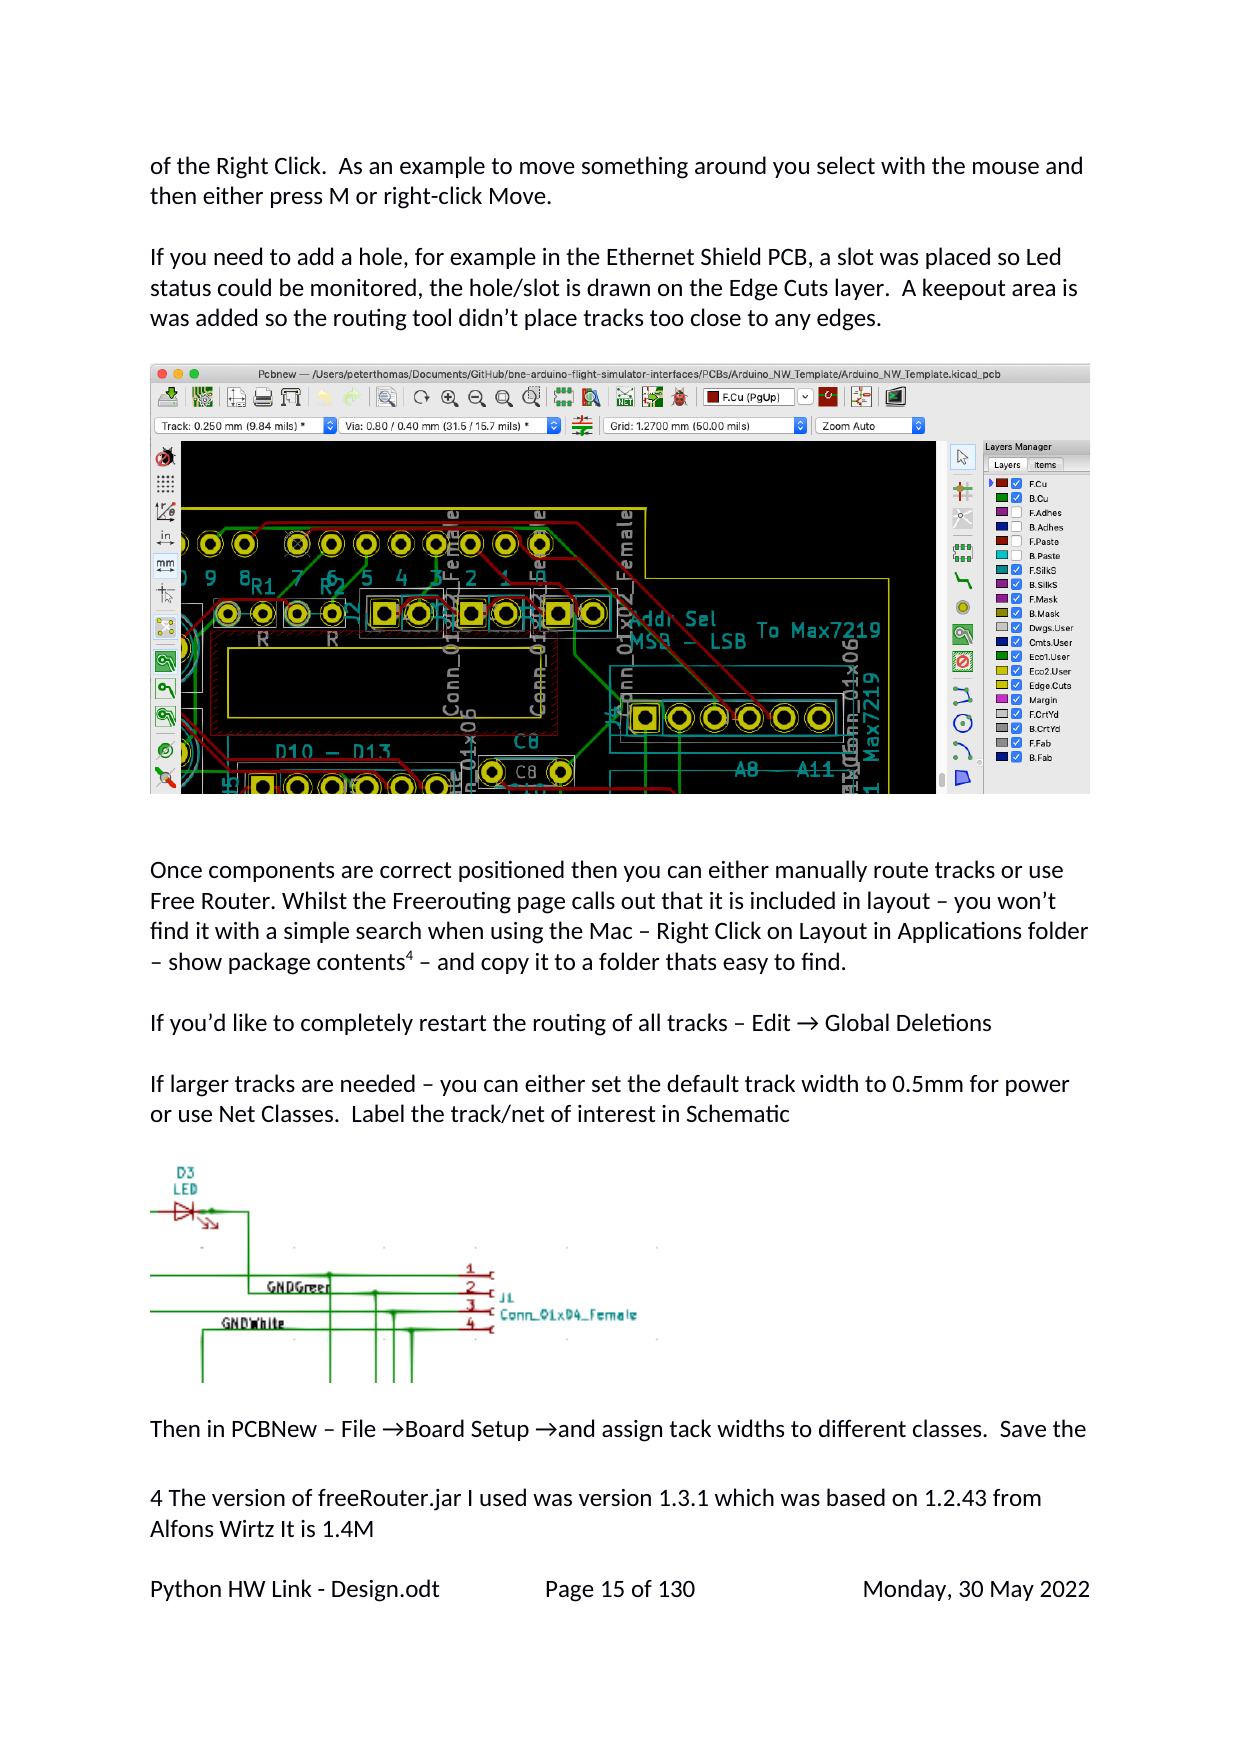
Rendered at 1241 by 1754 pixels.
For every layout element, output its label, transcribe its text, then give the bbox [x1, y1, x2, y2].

text If you need to add a hole, for example in the Ethernet Shield PCB, a slot was placed so Led status could be monitored, the hole/slot is drawn on the Edge Cuts layer. A keepout area is was added so the routing tool didn’t place tracks too close to any edges. [150, 242, 1090, 333]
picture [150, 1159, 675, 1383]
text of the Right Click. As an example to move something around you select with the mouse and then either press M or right-click Move. [150, 150, 1090, 211]
text If larger tracks are needed – you can either set the default track width to 0.5mm for power or use Net Classes. Label the track/net of interest in Schematic [150, 1068, 1090, 1129]
text The version of freeRouter.jar I used was version 1.3.1 which was based on 1.2.43 from Alfons Wirtz It is 1.4M [150, 1482, 1090, 1543]
picture [150, 363, 1091, 794]
text If you’d like to completely restart the routing of all tracks – Edit → Global Deletions [150, 1007, 1090, 1038]
text Then in PCBNew – File →Board Setup →and assign tack widths to different classes. Save the [150, 1413, 1090, 1444]
text Once components are correct positioned then you can either manually route tracks or use Free Router. Whilst the Freerouting page calls out that it is included in layout – you won’t find it with a simple search when using the Mac – Right Click on Layout in Applications folder – show package contents – and copy it to a folder thats easy to find. [150, 854, 1090, 977]
